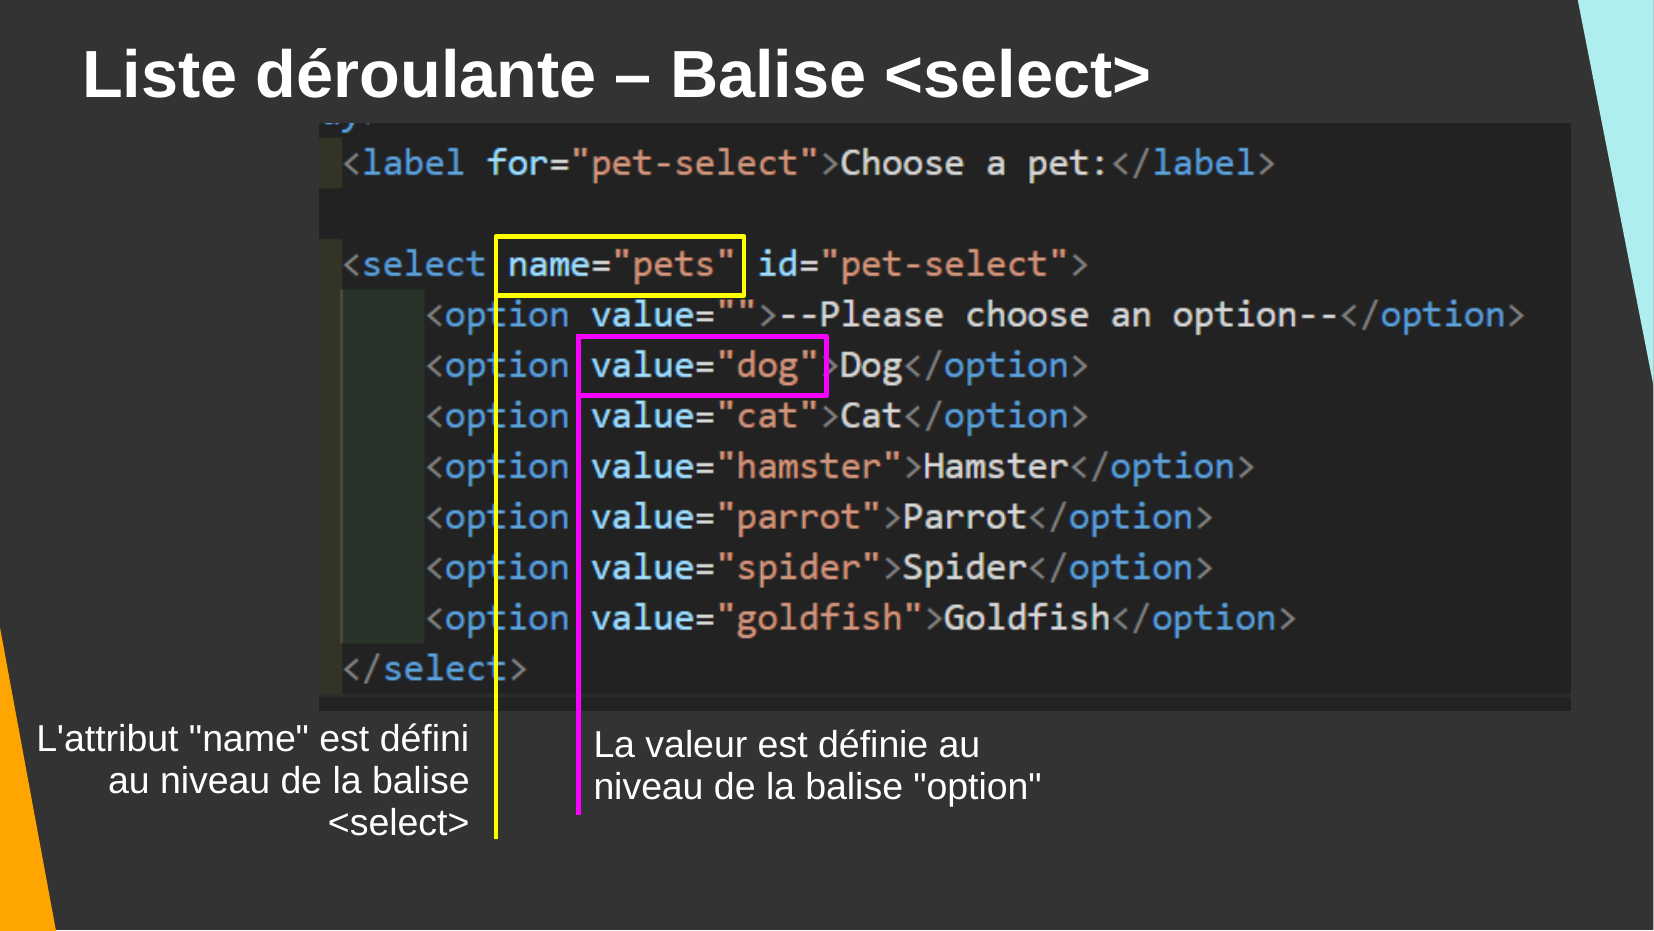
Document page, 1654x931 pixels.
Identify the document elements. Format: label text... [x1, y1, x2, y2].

text_box [0, 627, 56, 931]
picture [498, 239, 742, 293]
text_box L'attribut "name" est défini au niveau de la balise <select> [11, 710, 485, 851]
text_box [1577, 0, 1654, 389]
text_box La valeur est définie au niveau de la balise "option" [578, 715, 1099, 815]
picture [319, 123, 1571, 711]
picture [581, 339, 824, 393]
title Liste déroulante – Balise <select> [82, 37, 1571, 114]
